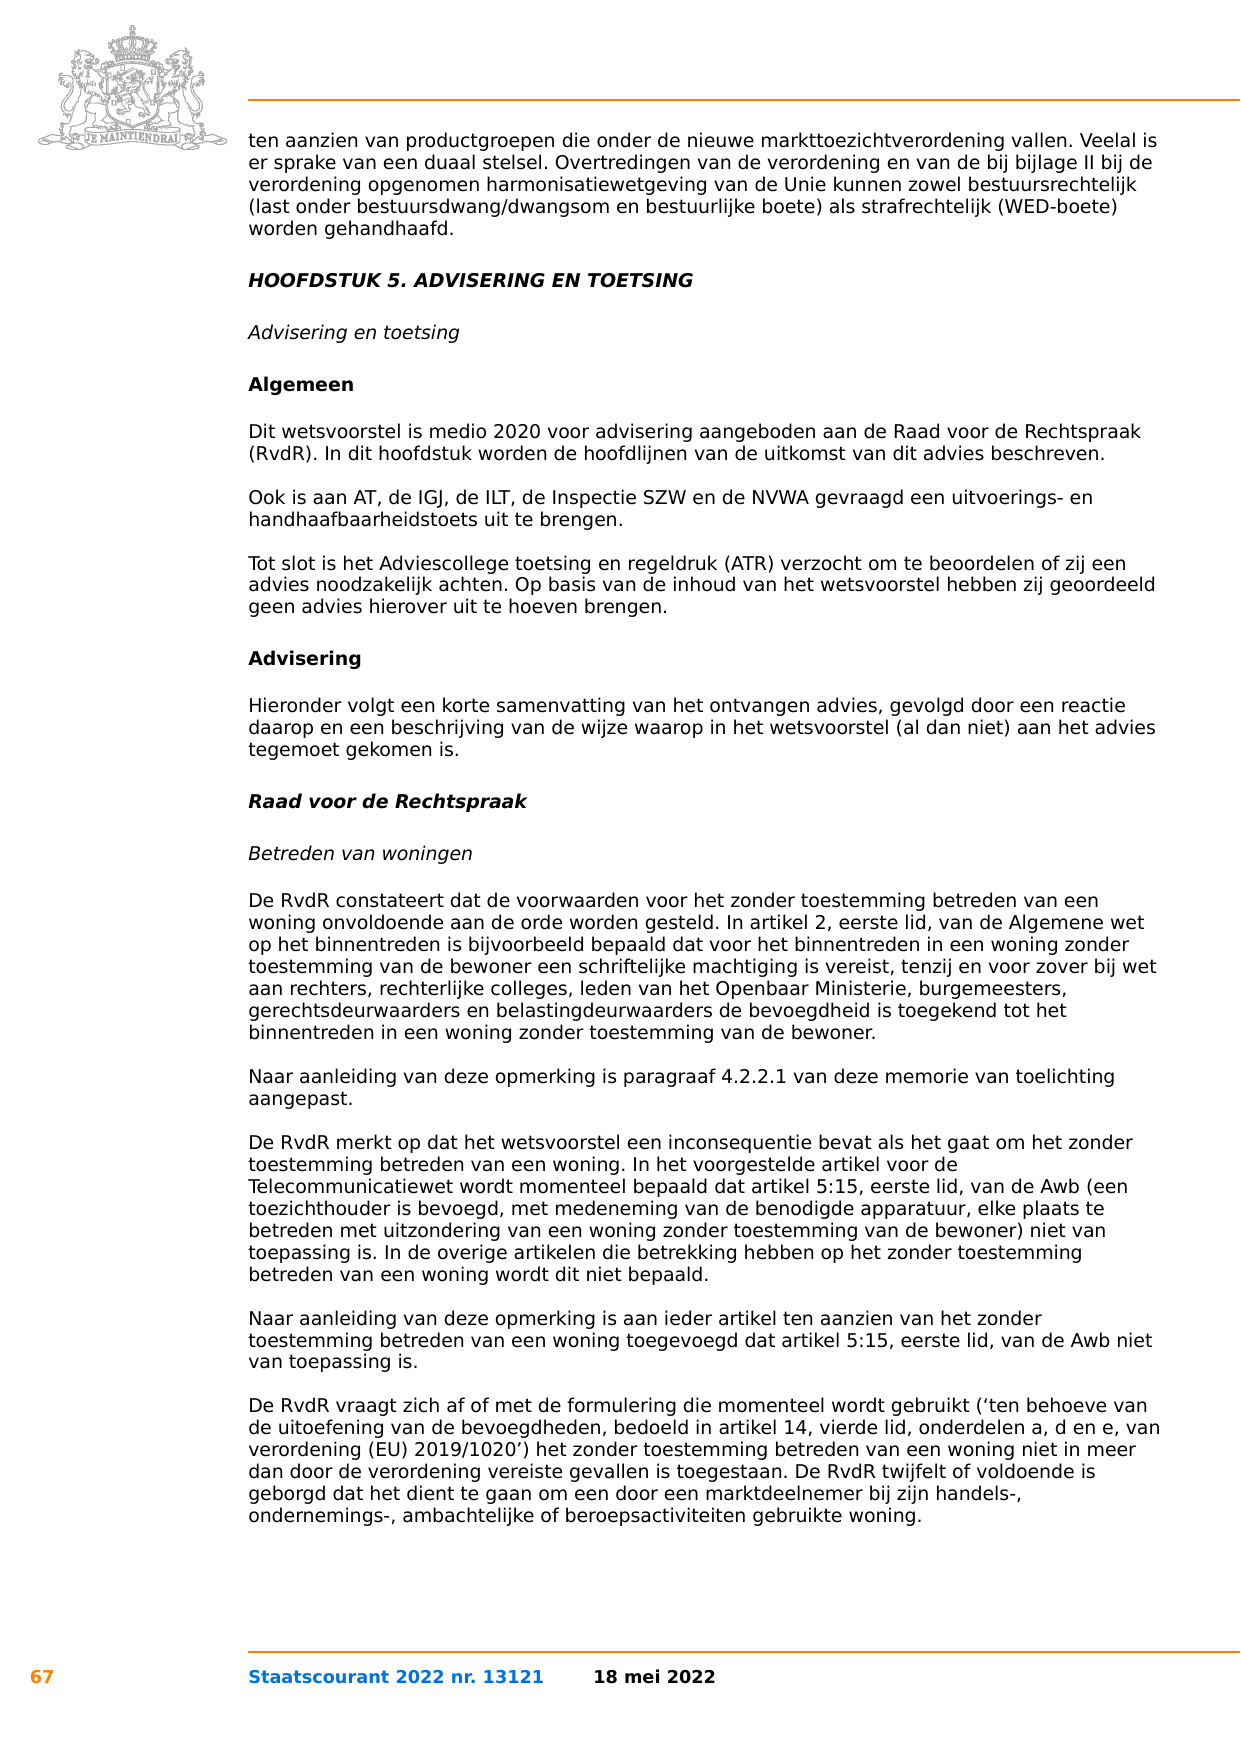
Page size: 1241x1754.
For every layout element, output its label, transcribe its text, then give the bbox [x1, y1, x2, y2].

text Tot slot is het Adviescollege toetsing en regeldruk (ATR) verzocht om te beoordelen of zij een advies noodzakelijk achten. Op basis van de inhoud van het wetsvoorstel hebben zij geoordeeld geen advies hierover uit te hoeven brengen. [248, 552, 1163, 618]
text Hieronder volgt een korte samenvatting van het ontvangen advies, gevolgd door een reactie daarop en een beschrijving van de wijze waarop in het wetsvoorstel (al dan niet) aan het advies tegemoet gekomen is. [248, 695, 1163, 761]
subtitle Advisering [248, 648, 1163, 670]
subtitle Algemeen [248, 374, 1163, 396]
subtitle HOOFDSTUK 5. ADVISERING EN TOETSING [248, 270, 1163, 292]
text De RvdR constateert dat de voorwaarden voor het zonder toestemming betreden van een woning onvoldoende aan de orde worden gesteld. In artikel 2, eerste lid, van de Algemene wet op het binnentreden is bijvoorbeeld bepaald dat voor het binnentreden in een woning zonder toestemming van de bewoner een schriftelijke machtiging is vereist, tenzij en voor zover bij wet aan rechters, rechterlijke colleges, leden van het Openbaar Ministerie, burgemeesters, gerechtsdeurwaarders en belastingdeurwaarders de bevoegdheid is toegekend tot het binnentreden in een woning zonder toestemming van de bewoner. [248, 890, 1163, 1044]
text Dit wetsvoorstel is medio 2020 voor advisering aangeboden aan de Raad voor de Rechtspraak (RvdR). In dit hoofdstuk worden de hoofdlijnen van de uitkomst van dit advies beschreven. [248, 421, 1163, 465]
text Ook is aan AT, de IGJ, de ILT, de Inspectie SZW en de NVWA gevraagd een uitvoerings- en handhaafbaarheidstoets uit te brengen. [248, 487, 1163, 531]
subtitle Raad voor de Rechtspraak [248, 791, 1163, 813]
text Naar aanleiding van deze opmerking is paragraaf 4.2.2.1 van deze memorie van toelichting aangepast. [248, 1066, 1163, 1110]
text Naar aanleiding van deze opmerking is aan ieder artikel ten aanzien van het zonder toestemming betreden van een woning toegevoegd dat artikel 5:15, eerste lid, van de Awb niet van toepassing is. [248, 1307, 1163, 1373]
picture [38, 25, 227, 150]
text De RvdR merkt op dat het wetsvoorstel een inconsequentie bevat als het gaat om het zonder toestemming betreden van een woning. In het voorgestelde artikel voor de Telecommunicatiewet wordt momenteel bepaald dat artikel 5:15, eerste lid, van de Awb (een toezichthouder is bevoegd, met medeneming van de benodigde apparatuur, elke plaats te betreden met uitzondering van een woning zonder toestemming van de bewoner) niet van toepassing is. In de overige artikelen die betrekking hebben op het zonder toestemming betreden van een woning wordt dit niet bepaald. [248, 1132, 1163, 1286]
text De RvdR vraagt zich af of met de formulering die momenteel wordt gebruikt (‘ten behoeve van de uitoefening van de bevoegdheden, bedoeld in artikel 14, vierde lid, onderdelen a, d en e, van verordening (EU) 2019/1020’) het zonder toestemming betreden van een woning niet in meer dan door de verordening vereiste gevallen is toegestaan. De RvdR twijfelt of voldoende is geborgd dat het dient te gaan om een door een marktdeelnemer bij zijn handels-, ondernemings-, ambachtelijke of beroepsactiviteiten gebruikte woning. [248, 1395, 1163, 1527]
subtitle Advisering en toetsing [248, 322, 1163, 344]
subtitle Betreden van woningen [248, 843, 1163, 865]
text ten aanzien van productgroepen die onder de nieuwe markttoezichtverordening vallen. Veelal is er sprake van een duaal stelsel. Overtredingen van de verordening en van de bij bijlage II bij de verordening opgenomen harmonisatiewetgeving van de Unie kunnen zowel bestuursrechtelijk (last onder bestuursdwang/dwangsom en bestuurlijke boete) als strafrechtelijk (WED-boete) worden gehandhaafd. [248, 130, 1163, 240]
